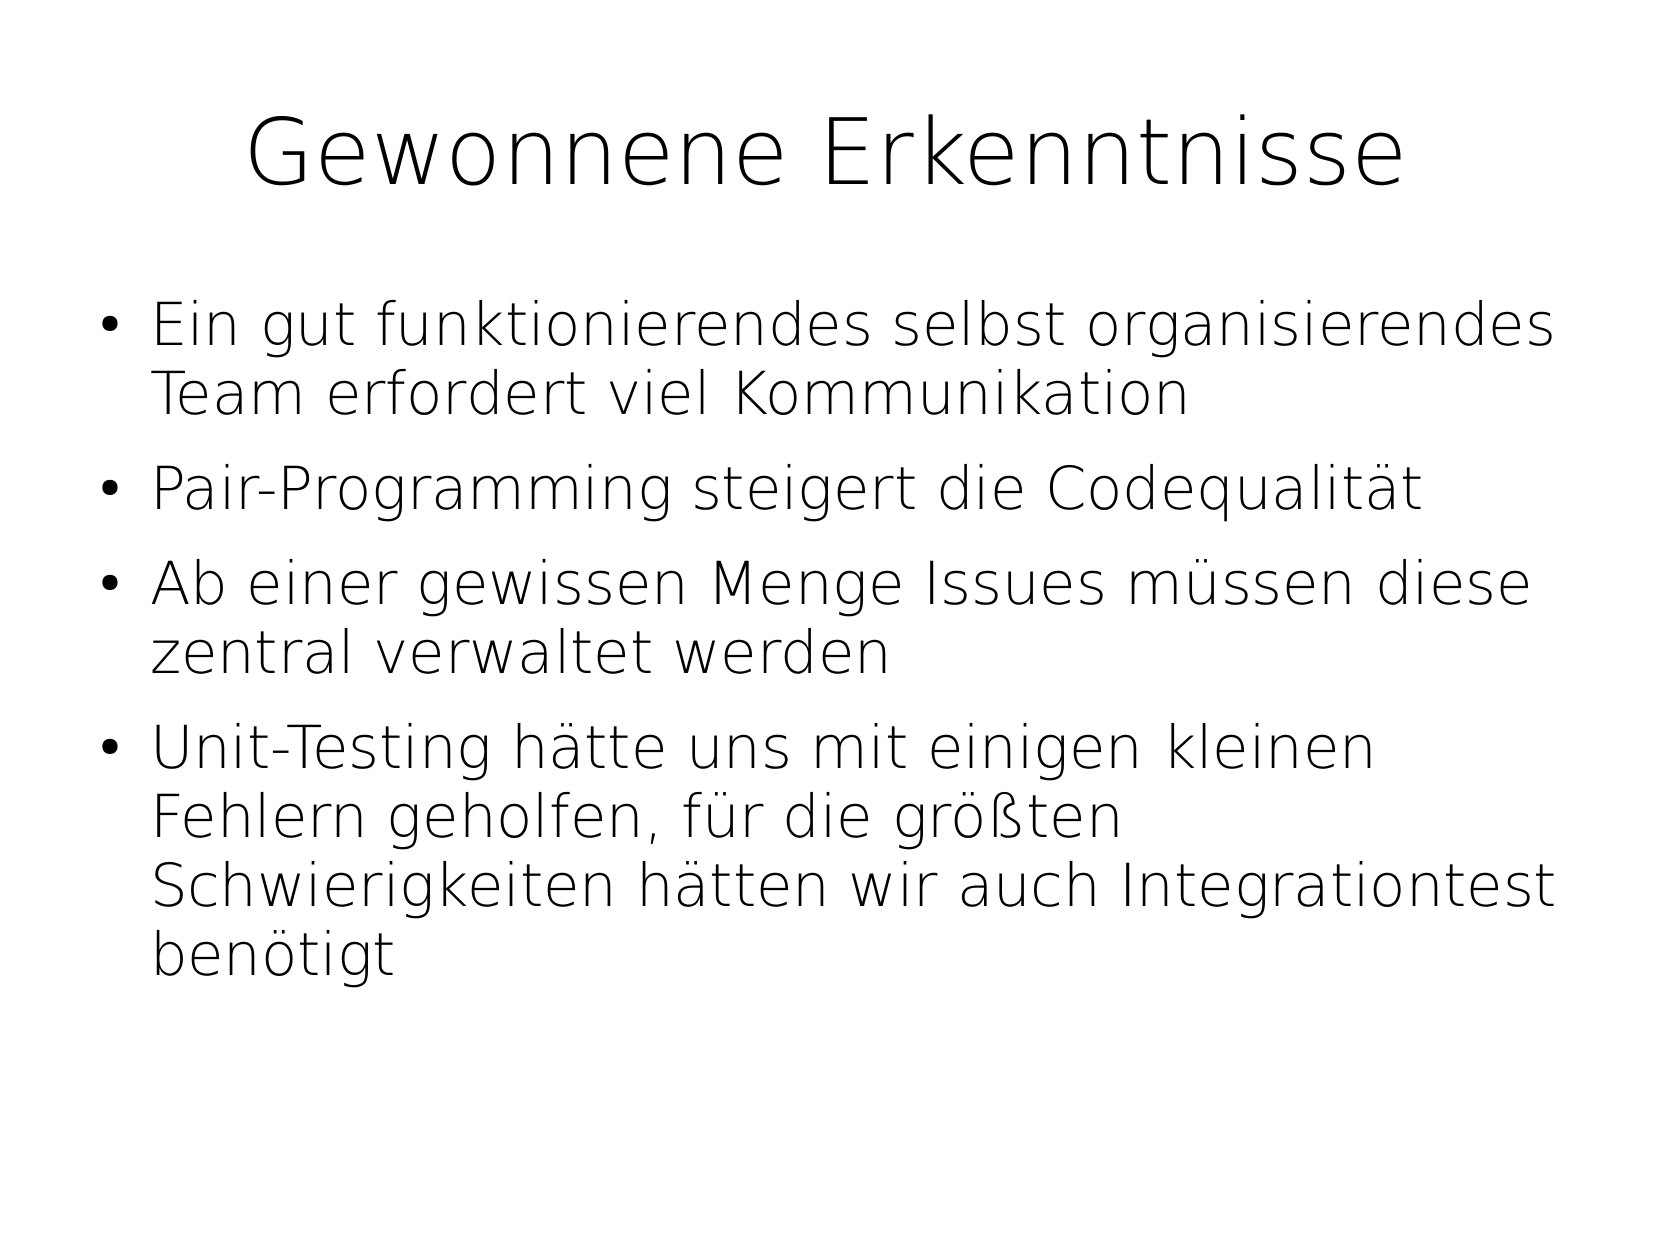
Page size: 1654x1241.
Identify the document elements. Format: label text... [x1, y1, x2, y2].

list Ein gut funktionierendes selbst organisierendes Team erfordert viel Kommunikation Pair-Programming steigert die Codequalität Ab einer gewissen Menge Issues müssen diese zentral verwaltet werden Unit-Testing hätte uns mit einigen kleinen Fehlern geholfen, für die größten Schwierigkeiten hätten wir auch Integrationtest benötigt [82, 290, 1571, 1010]
title Gewonnene Erkenntnisse [82, 49, 1571, 257]
